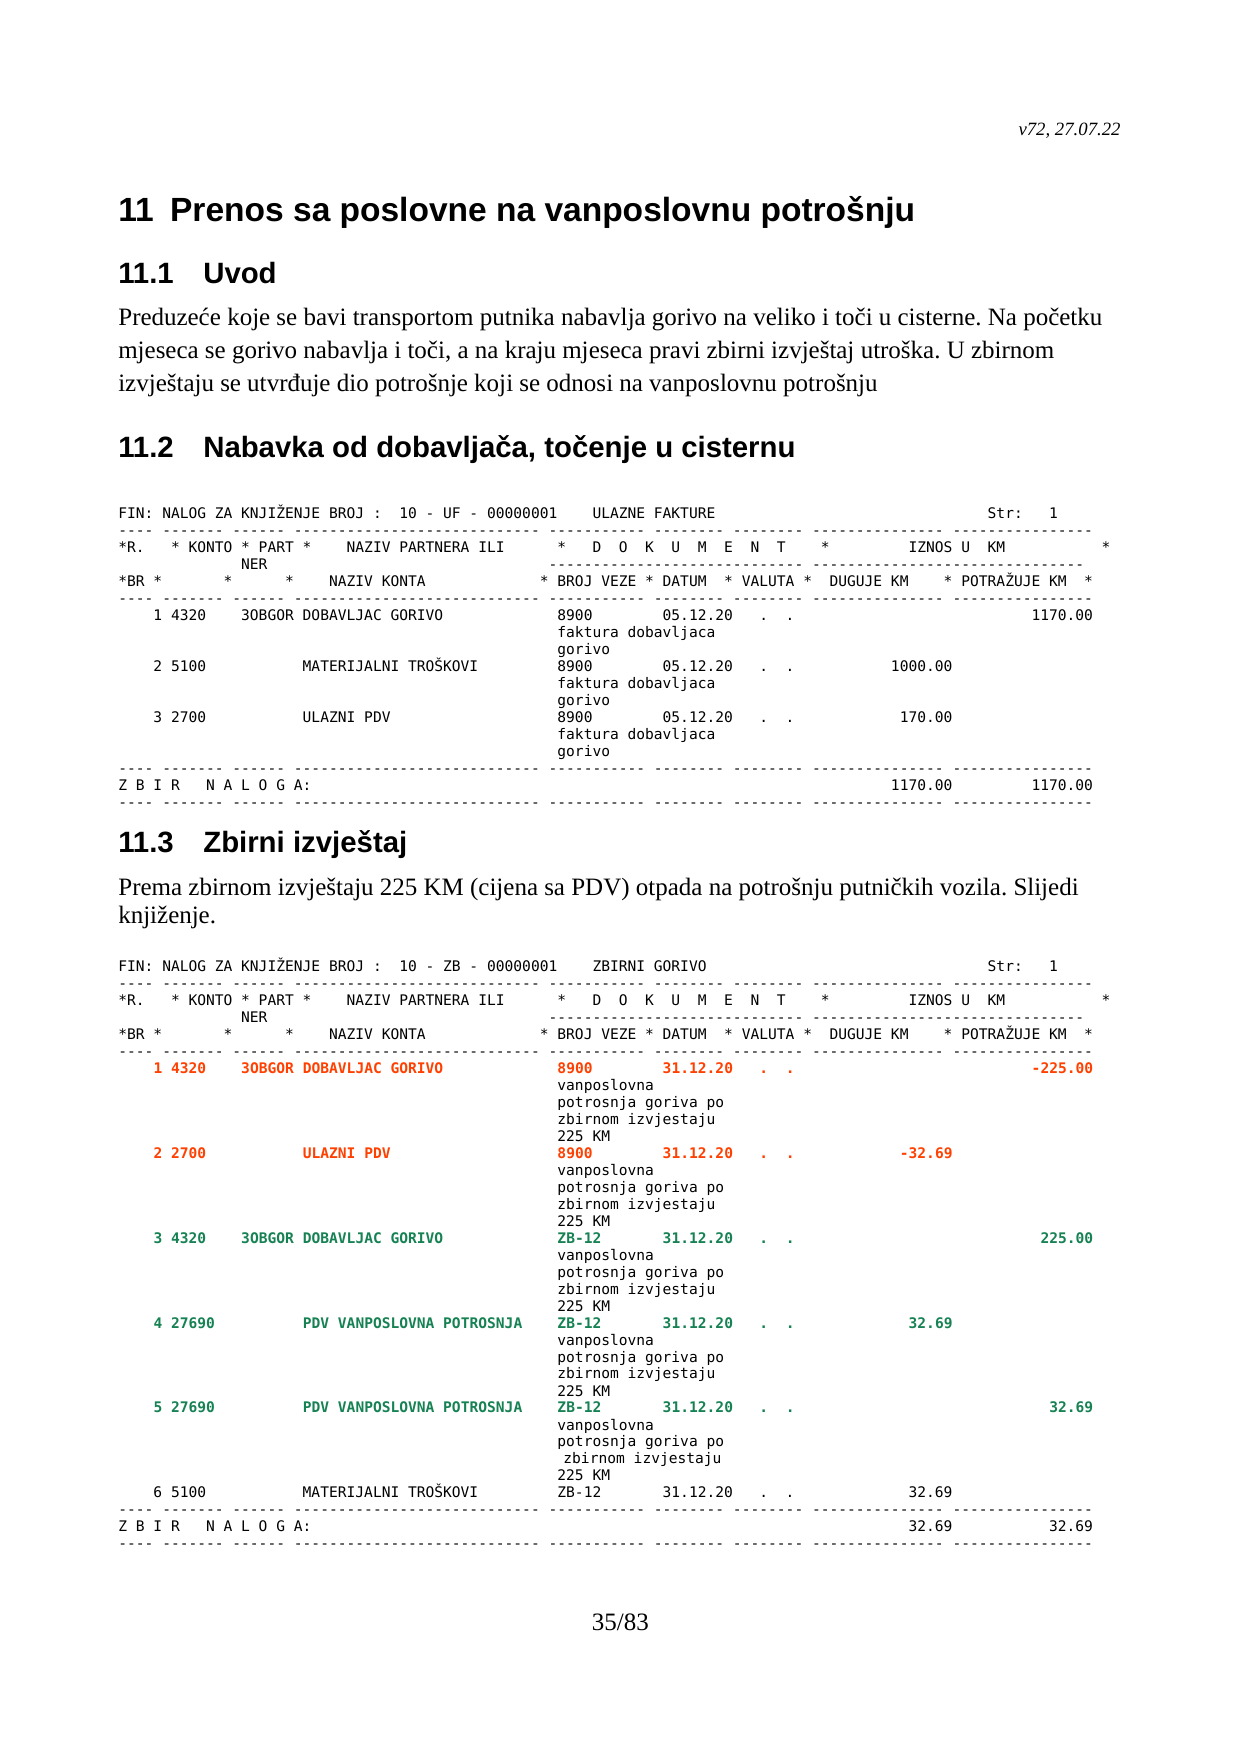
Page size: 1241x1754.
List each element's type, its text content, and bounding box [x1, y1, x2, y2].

subtitle Nabavka od dobavljača, točenje u cisternu [118, 430, 1122, 464]
text faktura dobavljaca [118, 624, 1122, 641]
text 3 2700 ULAZNI PDV 8900 05.12.20 . . 170.00 [118, 709, 1122, 726]
subtitle Zbirni izvještaj [118, 825, 1122, 859]
text potrosnja goriva po [118, 1094, 1122, 1111]
text 225 KM [118, 1467, 1122, 1484]
text ---- ------- ------ ---------------------------- ----------- -------- -------- --------------- ---------------- [118, 794, 1122, 811]
text 3 4320 3OBGOR DOBAVLJAC GORIVO ZB-12 31.12.20 . . 225.00 [118, 1229, 1122, 1247]
text 225 KM [118, 1382, 1122, 1399]
text 2 2700 ULAZNI PDV 8900 31.12.20 . . -32.69 [118, 1145, 1122, 1162]
text 2 5100 MATERIJALNI TROŠKOVI 8900 05.12.20 . . 1000.00 [118, 658, 1122, 675]
text 5 27690 PDV VANPOSLOVNA POTROSNJA ZB-12 31.12.20 . . 32.69 [118, 1399, 1122, 1416]
text FIN: NALOG ZA KNJIŽENJE BROJ : 10 - UF - 00000001 ULAZNE FAKTURE Str: 1 [118, 505, 1122, 522]
text ---- ------- ------ ---------------------------- ----------- -------- -------- --------------- ---------------- [118, 1043, 1122, 1060]
text Prema zbirnom izvještaju 225 KM (cijena sa PDV) otpada na potrošnju putničkih vozila. Slijedi knjiženje. [118, 872, 1122, 929]
text *BR * * * NAZIV KONTA * BROJ VEZE * DATUM * VALUTA * DUGUJE KM * POTRAŽUJE KM * [118, 573, 1122, 590]
text ---- ------- ------ ---------------------------- ----------- -------- -------- --------------- ---------------- [118, 522, 1122, 539]
text *R. * KONTO * PART * NAZIV PARTNERA ILI * D O K U M E N T * IZNOS U KM * [118, 992, 1122, 1009]
text faktura dobavljaca [118, 726, 1122, 743]
text ---- ------- ------ ---------------------------- ----------- -------- -------- --------------- ---------------- [118, 590, 1122, 607]
text zbirnom izvjestaju [118, 1111, 1122, 1128]
text ---- ------- ------ ---------------------------- ----------- -------- -------- --------------- ---------------- [118, 975, 1122, 992]
text vanposlovna [118, 1416, 1122, 1433]
text Preduzeće koje se bavi transportom putnika nabavlja gorivo na veliko i toči u cisterne. Na početku mjeseca se gorivo nabavlja i toči, a na kraju mjeseca pravi zbirni izvještaj utroška. U zbirnom izvještaju se utvrđuje dio potrošnje koji se odnosi na vanposlovnu potrošnju [118, 302, 1122, 397]
text zbirnom izvjestaju [118, 1281, 1122, 1297]
text 225 KM [118, 1297, 1122, 1314]
text NER ----------------------------- ------------------------------- [118, 1009, 1122, 1026]
text vanposlovna [118, 1077, 1122, 1094]
text zbirnom izvjestaju [118, 1196, 1122, 1213]
text vanposlovna [118, 1247, 1122, 1263]
text *BR * * * NAZIV KONTA * BROJ VEZE * DATUM * VALUTA * DUGUJE KM * POTRAŽUJE KM * [118, 1026, 1122, 1043]
text vanposlovna [118, 1331, 1122, 1348]
text Z B I R N A L O G A: 32.69 32.69 [118, 1518, 1122, 1535]
text Z B I R N A L O G A: 1170.00 1170.00 [118, 777, 1122, 794]
text FIN: NALOG ZA KNJIŽENJE BROJ : 10 - ZB - 00000001 ZBIRNI GORIVO Str: 1 [118, 958, 1122, 975]
text 1 4320 3OBGOR DOBAVLJAC GORIVO 8900 05.12.20 . . 1170.00 [118, 607, 1122, 624]
text 6 5100 MATERIJALNI TROŠKOVI ZB-12 31.12.20 . . 32.69 [118, 1484, 1122, 1501]
text gorivo [118, 641, 1122, 658]
text gorivo [118, 692, 1122, 709]
text 225 KM [118, 1128, 1122, 1145]
text potrosnja goriva po [118, 1263, 1122, 1281]
text ---- ------- ------ ---------------------------- ----------- -------- -------- --------------- ---------------- [118, 760, 1122, 777]
text ---- ------- ------ ---------------------------- ----------- -------- -------- --------------- ---------------- [118, 1501, 1122, 1518]
text zbirnom izvjestaju [124, 1450, 1122, 1467]
text 4 27690 PDV VANPOSLOVNA POTROSNJA ZB-12 31.12.20 . . 32.69 [118, 1314, 1122, 1331]
text potrosnja goriva po [118, 1348, 1122, 1365]
text gorivo [118, 743, 1122, 760]
text potrosnja goriva po [118, 1433, 1122, 1450]
subtitle Prenos sa poslovne na vanposlovnu potrošnju [118, 190, 1122, 229]
text NER ----------------------------- ------------------------------- [118, 556, 1122, 573]
text 1 4320 3OBGOR DOBAVLJAC GORIVO 8900 31.12.20 . . -225.00 [118, 1060, 1122, 1077]
text potrosnja goriva po [118, 1179, 1122, 1196]
text faktura dobavljaca [118, 675, 1122, 692]
text *R. * KONTO * PART * NAZIV PARTNERA ILI * D O K U M E N T * IZNOS U KM * [118, 539, 1122, 556]
text ---- ------- ------ ---------------------------- ----------- -------- -------- --------------- ---------------- [118, 1535, 1122, 1552]
text vanposlovna [118, 1162, 1122, 1179]
text 225 KM [118, 1213, 1122, 1229]
text zbirnom izvjestaju [118, 1365, 1122, 1382]
subtitle Uvod [118, 256, 1122, 289]
